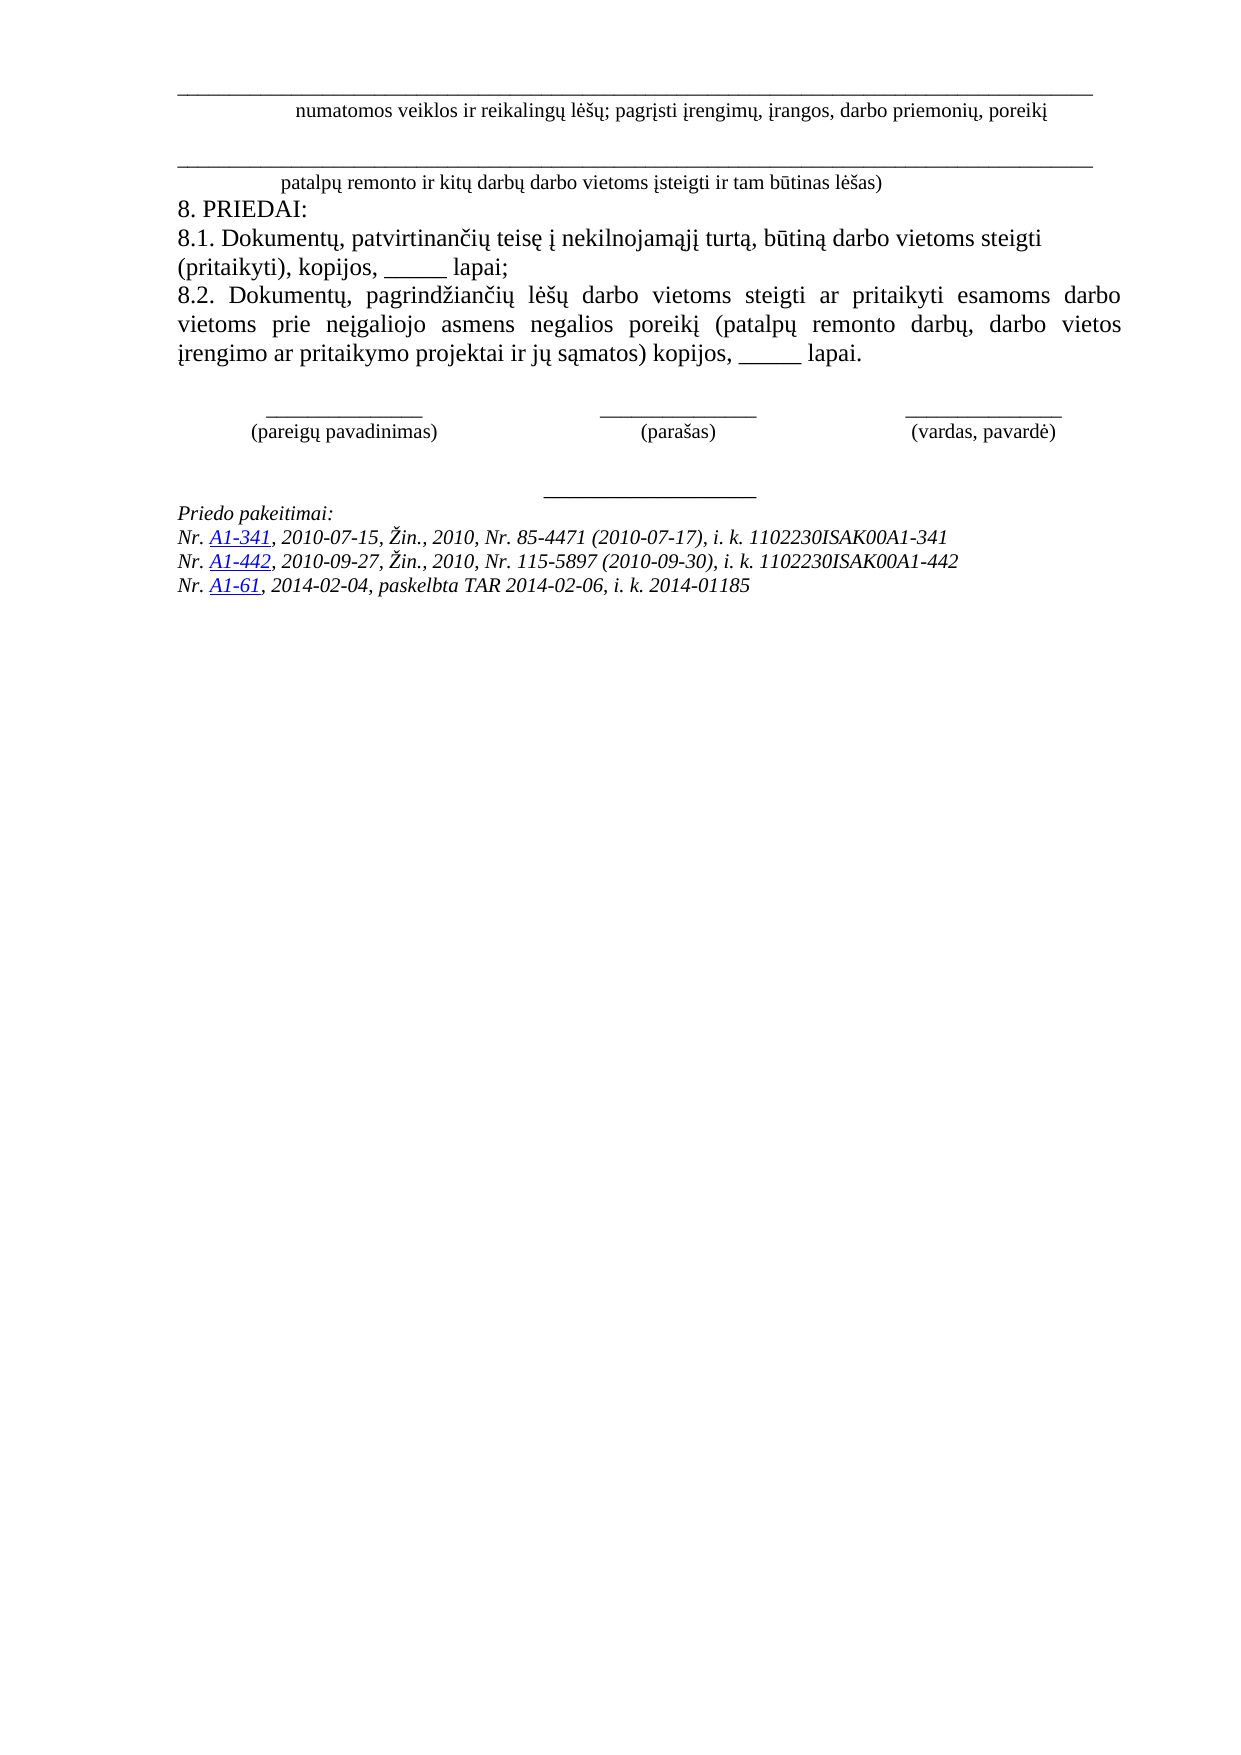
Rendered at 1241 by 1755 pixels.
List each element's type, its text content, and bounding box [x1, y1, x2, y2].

text _________________ [177, 472, 1122, 501]
text Nr. A1-341, 2010-07-15, Žin., 2010, Nr. 85-4471 (2010-07-17), i. k. 1102230ISAK00A1-341 [177, 525, 1122, 549]
table_header _______________ (parašas) [511, 395, 845, 443]
table_header _______________ (vardas, pavardė) [845, 395, 1122, 443]
text 8.2. Dokumentų, pagrindžiančių lėšų darbo vietoms steigti ar pritaikyti esamoms darbo vietoms prie neįgaliojo asmens negalios poreikį (patalpų remonto darbų, darbo vietos įrengimo ar pritaikymo projektai ir jų sąmatos) kopijos, _____ lapai. [177, 280, 1122, 367]
text numatomos veiklos ir reikalingų lėšų; pagrįsti įrengimų, įrangos, darbo priemonių, poreikį [177, 98, 1122, 122]
text Priedo pakeitimai: [177, 501, 1122, 525]
table_header _______________ (pareigų pavadinimas) [177, 395, 511, 443]
text 8.1. Dokumentų, patvirtinančių teisę į nekilnojamąjį turtą, būtiną darbo vietoms steigti (pritaikyti), kopijos, _____ lapai; [177, 223, 1122, 280]
text Nr. A1-442, 2010-09-27, Žin., 2010, Nr. 115-5897 (2010-09-30), i. k. 1102230ISAK00A1-442 [177, 549, 1122, 573]
text 8. PRIEDAI: [177, 194, 1122, 223]
text Nr. A1-61, 2014-02-04, paskelbta TAR 2014-02-06, i. k. 2014-01185 [177, 573, 1122, 597]
text _ [177, 74, 1122, 98]
text _ [177, 146, 1122, 170]
text patalpų remonto ir kitų darbų darbo vietoms įsteigti ir tam būtinas lėšas) [177, 170, 1122, 194]
